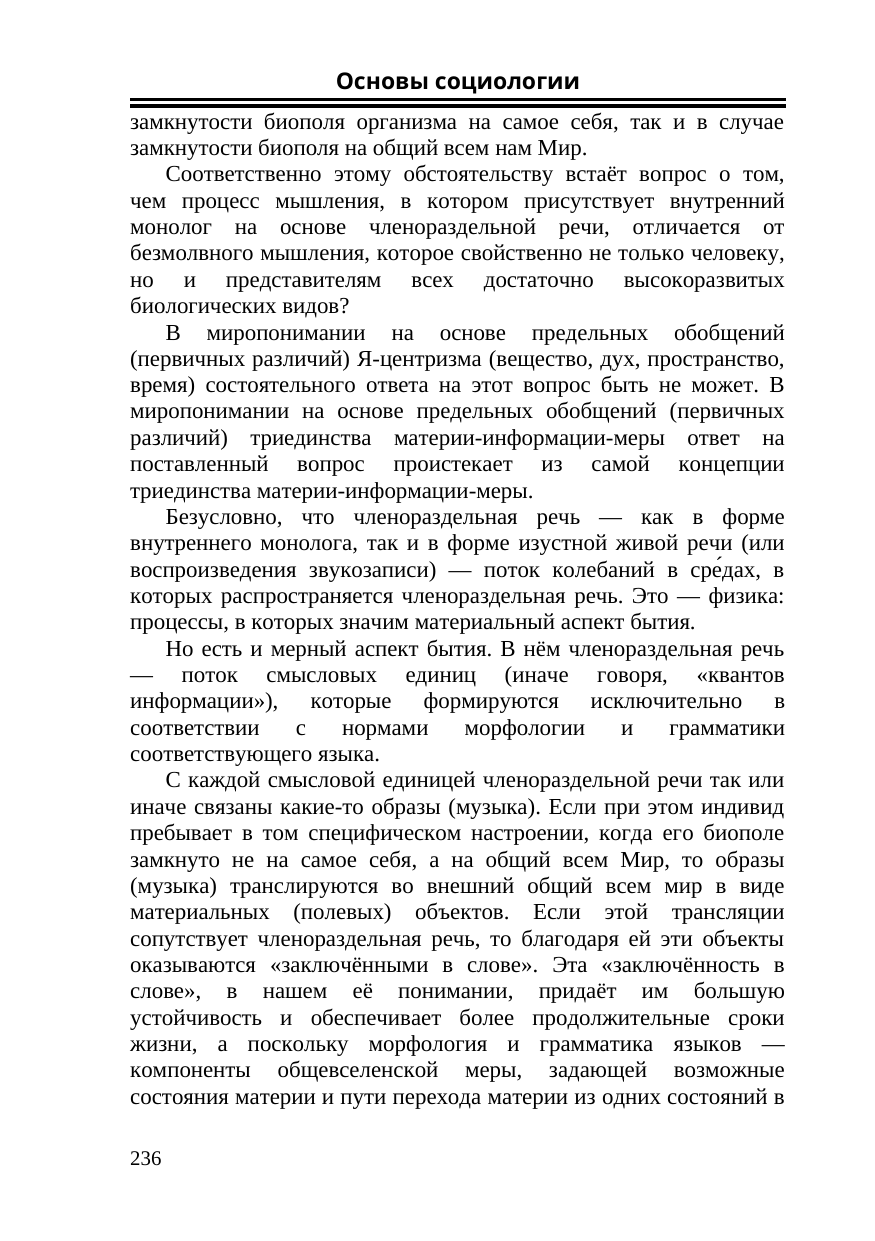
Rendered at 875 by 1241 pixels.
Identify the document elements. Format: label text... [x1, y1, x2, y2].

text замкнутости биополя организма на самое себя, так и в случае замкнутости биополя на общий всем нам Мир. [130, 108, 786, 160]
text Но есть и мерный аспект бытия. В нём членораздельная речь — поток смысловых единиц (иначе говоря, «квантов информации»), которые формируются исключительно в соответствии с нормами морфологии и грамматики соответствующего языка. [130, 635, 786, 767]
text Безусловно, что членораздельная речь — как в форме внутреннего монолога, так и в форме изустной живой речи (или воспроизведения звукозаписи) — поток колебаний в сре́дах, в которых распространяется членораздельная речь. Это — физика: процессы, в которых значим материальный аспект бытия. [130, 503, 786, 635]
text Соответственно этому обстоятельству встаёт вопрос о том, чем процесс мышления, в котором присутствует внутренний монолог на основе членораздельной речи, отличается от безмолвного мышления, которое свойственно не только человеку, но и представителям всех достаточно высокоразвитых биологических видов? [130, 160, 786, 318]
text В миропонимании на основе предельных обобщений (первичных различий) Я-центризма (вещество, дух, пространство, время) состоятельного ответа на этот вопрос быть не может. В миропонимании на основе предельных обобщений (первичных различий) триединства материи-информации-меры ответ на поставленный вопрос проистекает из самой концепции триединства материи-информации-меры. [130, 318, 786, 503]
text С каждой смысловой единицей членораздельной речи так или иначе связаны какие-то образы (музыка). Если при этом индивид пребывает в том специфическом настроении, когда его биополе замкнуто не на самое себя, а на общий всем Мир, то образы (музыка) транслируются во внешний общий всем мир в виде материальных (полевых) объектов. Если этой трансляции сопутствует членораздельная речь, то благодаря ей эти объекты оказываются «заключёнными в слове». Эта «заключённость в слове», в нашем её понимании, придаёт им большую устойчивость и обеспечивает более продолжительные сроки жизни, а поскольку морфология и грамматика языков — компоненты общевселенской меры, задающей возможные состояния материи и пути перехода материи из одних состояний в [130, 767, 786, 1109]
